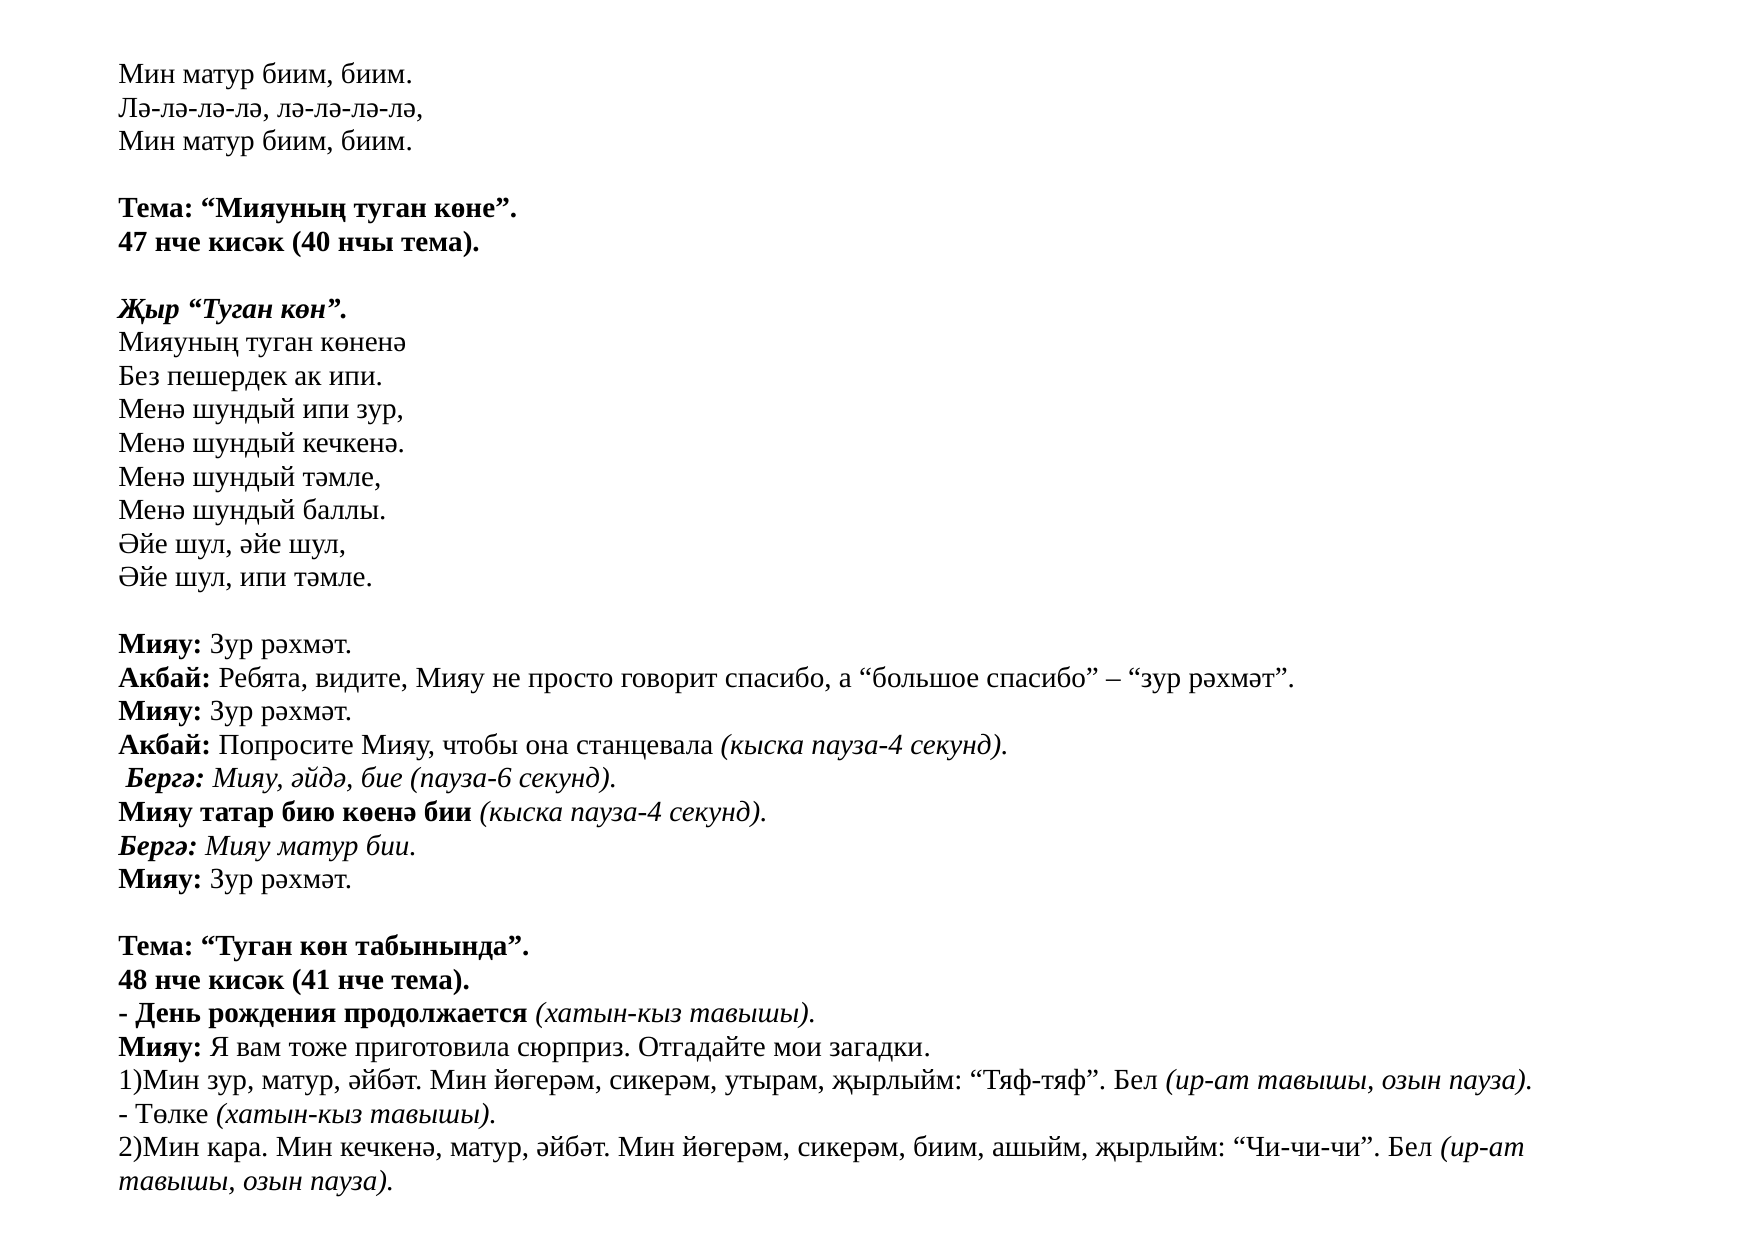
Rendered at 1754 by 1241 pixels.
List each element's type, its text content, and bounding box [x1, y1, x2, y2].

text Мияу: Зур рәхмәт. [118, 693, 1636, 727]
text Әйе шул, әйе шул, [118, 526, 1636, 559]
text - День рождения продолжается (хатын-кыз тавышы). [118, 995, 1636, 1029]
text Акбай: Попросите Мияу, чтобы она станцевала (кыска пауза-4 секунд). [118, 727, 1636, 761]
text Тема: “Мияуның туган көне”. [118, 190, 1636, 224]
text 2)Мин кара. Мин кечкенә, матур, әйбәт. Мин йөгерәм, сикерәм, биим, ашыйм, җырлыйм: “Чи-чи-чи”. Бел (ир-ат тавышы, озын пауза). [118, 1129, 1636, 1197]
text Акбай: Ребята, видите, Мияу не просто говорит спасибо, а “большое спасибо” – “зур рәхмәт”. [118, 660, 1636, 693]
text Менә шундый ипи зур, [118, 392, 1636, 425]
text Бергә: Мияу матур бии. [118, 828, 1636, 861]
text Мияу: Зур рәхмәт. [118, 626, 1636, 660]
text Менә шундый баллы. [118, 492, 1636, 526]
text Лә-лә-лә-лә, лә-лә-лә-лә, [118, 90, 1636, 123]
text Әйе шул, ипи тәмле. [118, 559, 1636, 593]
text Мияу татар бию көенә бии (кыска пауза-4 секунд). [118, 794, 1636, 828]
text Мияу: Я вам тоже приготовила сюрприз. Отгадайте мои загадки. [118, 1029, 1636, 1062]
text - Төлке (хатын-кыз тавышы). [118, 1096, 1636, 1129]
text Менә шундый кечкенә. [118, 425, 1636, 459]
text Мияуның туган көненә [118, 324, 1636, 358]
text Җыр “Туган көн”. [118, 291, 1636, 324]
text Мияу: Зур рәхмәт. [118, 861, 1636, 895]
text Без пешердек ак ипи. [118, 358, 1636, 392]
text 47 нче кисәк (40 нчы тема). [118, 224, 1636, 257]
text 1)Мин зур, матур, әйбәт. Мин йөгерәм, сикерәм, утырам, җырлыйм: “Тяф-тяф”. Бел (ир-ат тавышы, озын пауза). [118, 1062, 1636, 1096]
text Мин матур биим, биим. [118, 56, 1636, 90]
text Бергә: Мияу, әйдә, бие (пауза-6 секунд). [118, 761, 1636, 794]
text Тема: “Туган көн табынында”. [118, 928, 1636, 962]
text 48 нче кисәк (41 нче тема). [118, 962, 1636, 995]
text Мин матур биим, биим. [118, 123, 1636, 157]
text Менә шундый тәмле, [118, 459, 1636, 492]
